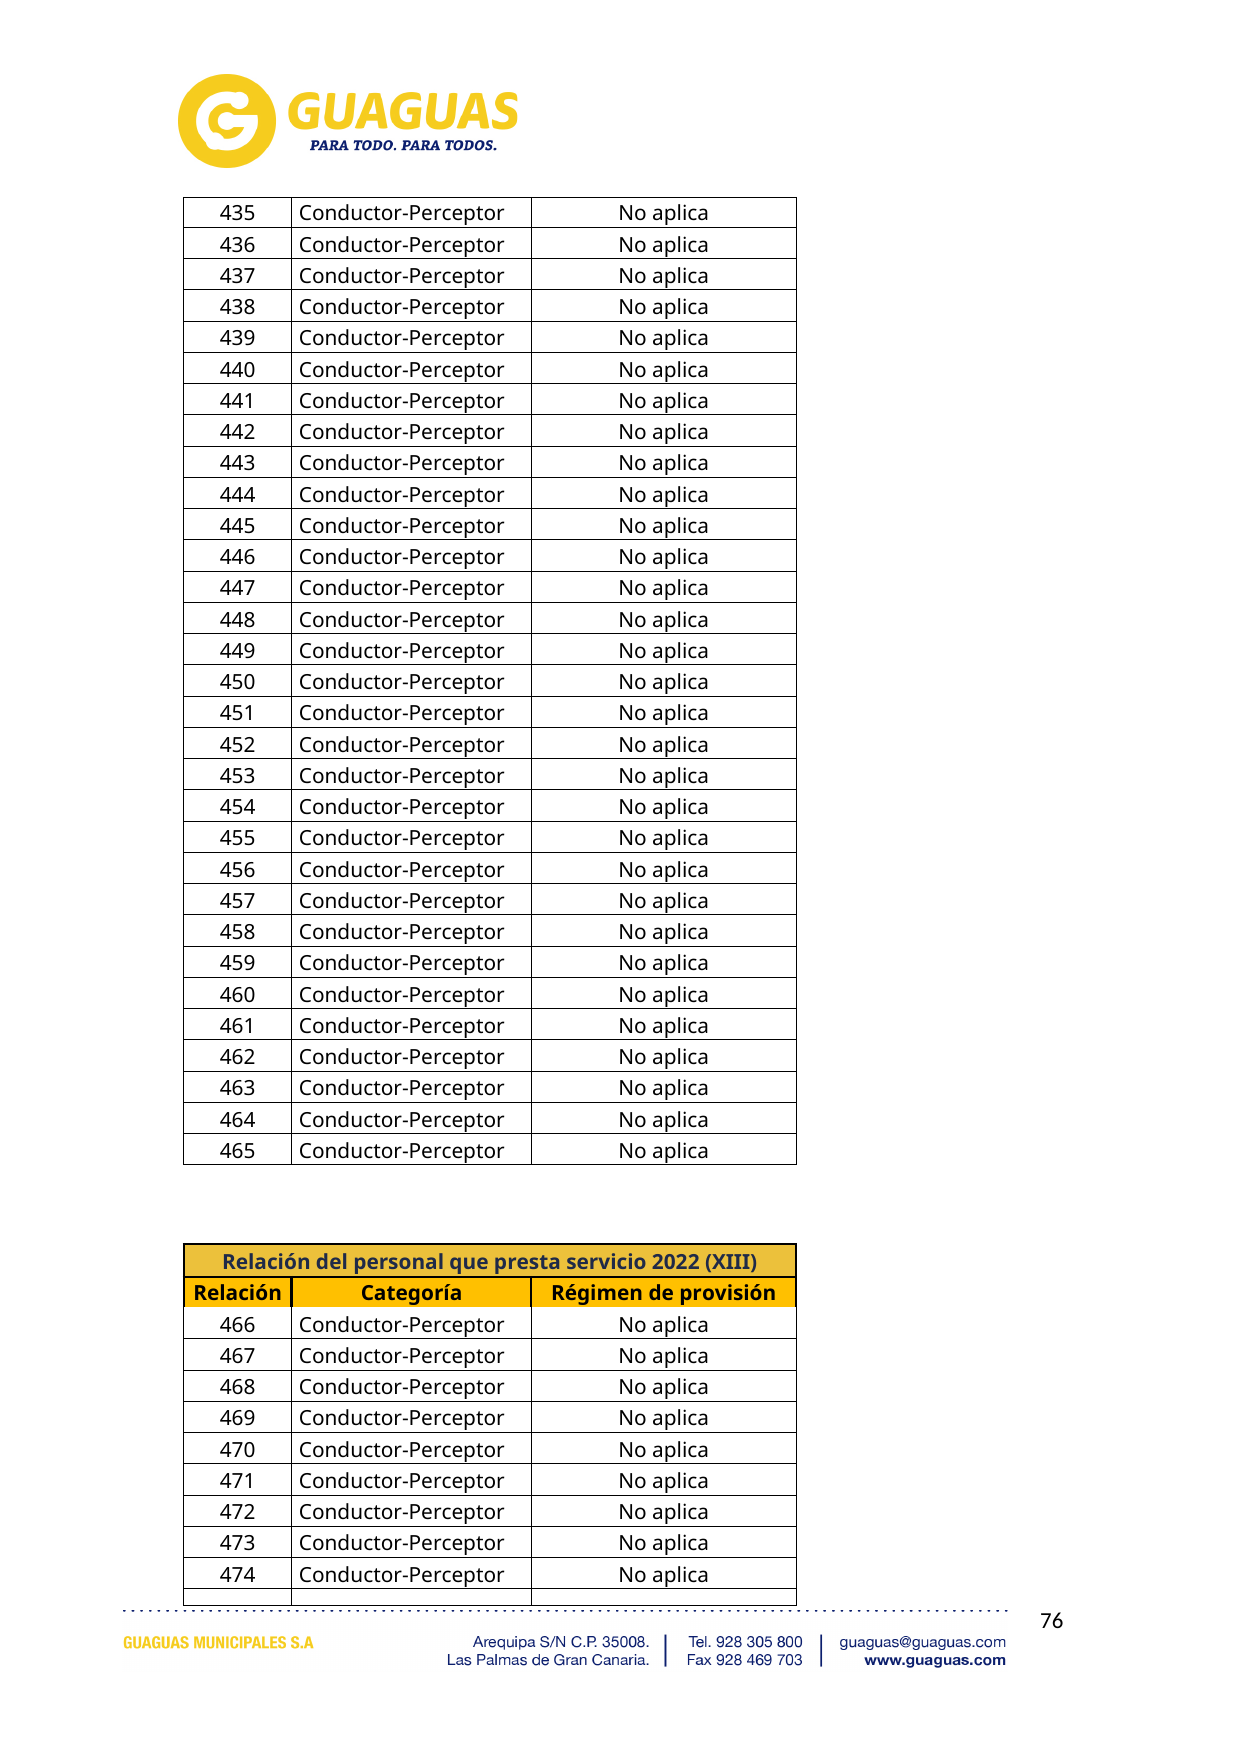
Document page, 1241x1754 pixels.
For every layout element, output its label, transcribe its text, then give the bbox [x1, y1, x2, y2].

table_cell No aplica [532, 1402, 796, 1432]
table_cell [532, 1589, 796, 1605]
table_cell 449 [184, 634, 291, 664]
table_cell 473 [184, 1527, 291, 1557]
table_cell 451 [184, 697, 291, 727]
table_cell 457 [184, 884, 291, 914]
table_cell No aplica [532, 728, 796, 758]
table_cell 465 [184, 1134, 291, 1164]
table_cell Conductor-Perceptor [292, 947, 531, 977]
table_cell No aplica [532, 322, 796, 352]
table_cell No aplica [532, 572, 796, 602]
table_cell Conductor-Perceptor [292, 572, 531, 602]
table_cell No aplica [532, 384, 796, 414]
table_cell 436 [184, 228, 291, 258]
table_cell 467 [184, 1339, 291, 1369]
table_cell Conductor-Perceptor [292, 1496, 531, 1526]
table_cell No aplica [532, 1339, 796, 1369]
table_cell Conductor-Perceptor [292, 915, 531, 946]
table_cell Conductor-Perceptor [292, 290, 531, 321]
table_cell 472 [184, 1496, 291, 1526]
table_cell Conductor-Perceptor [292, 697, 531, 727]
table_cell Conductor-Perceptor [292, 540, 531, 571]
table_cell 441 [184, 384, 291, 414]
table_cell No aplica [532, 198, 796, 227]
table_cell No aplica [532, 978, 796, 1008]
table_cell No aplica [532, 478, 796, 508]
table_cell Conductor-Perceptor [292, 759, 531, 789]
table_cell Conductor-Perceptor [292, 1103, 531, 1133]
table_cell Conductor-Perceptor [292, 1134, 531, 1164]
table_cell No aplica [532, 540, 796, 571]
table_cell 455 [184, 822, 291, 852]
table_cell No aplica [532, 1527, 796, 1557]
table_cell No aplica [532, 1464, 796, 1494]
table_cell 470 [184, 1433, 291, 1463]
table_cell 453 [184, 759, 291, 789]
table_cell Conductor-Perceptor [292, 665, 531, 696]
table_cell Conductor-Perceptor [292, 1433, 531, 1463]
table_cell No aplica [532, 697, 796, 727]
table_cell Conductor-Perceptor [292, 884, 531, 914]
table_cell 456 [184, 853, 291, 883]
table_cell Conductor-Perceptor [292, 198, 531, 227]
table_cell 468 [184, 1371, 291, 1401]
table_cell No aplica [532, 915, 796, 946]
table_cell No aplica [532, 415, 796, 446]
table_cell 448 [184, 603, 291, 633]
table_cell 437 [184, 259, 291, 289]
table_cell Conductor-Perceptor [292, 1339, 531, 1369]
table_cell 459 [184, 947, 291, 977]
table_cell Conductor-Perceptor [292, 415, 531, 446]
table_cell Conductor-Perceptor [292, 1040, 531, 1071]
table_cell 440 [184, 353, 291, 383]
table_cell Conductor-Perceptor [292, 1072, 531, 1102]
table_cell Conductor-Perceptor [292, 1558, 531, 1588]
table_cell 444 [184, 478, 291, 508]
table_cell No aplica [532, 1496, 796, 1526]
table_cell Conductor-Perceptor [292, 603, 531, 633]
table_cell 443 [184, 447, 291, 477]
table_cell Conductor-Perceptor [292, 978, 531, 1008]
table_cell 458 [184, 915, 291, 946]
table_cell No aplica [532, 259, 796, 289]
table_cell [292, 1589, 531, 1605]
table_cell No aplica [532, 1433, 796, 1463]
table_cell Conductor-Perceptor [292, 322, 531, 352]
table_cell Conductor-Perceptor [292, 822, 531, 852]
table_cell Categoría [293, 1278, 530, 1307]
table_cell Conductor-Perceptor [292, 790, 531, 821]
table_cell 463 [184, 1072, 291, 1102]
table_header Relación del personal que presta servicio 2022 (XIII) [185, 1245, 795, 1276]
table_cell 450 [184, 665, 291, 696]
table_cell 445 [184, 509, 291, 539]
table_cell Conductor-Perceptor [292, 384, 531, 414]
table_cell Conductor-Perceptor [292, 1371, 531, 1401]
table_cell Conductor-Perceptor [292, 447, 531, 477]
table_cell Conductor-Perceptor [292, 728, 531, 758]
table_cell No aplica [532, 447, 796, 477]
table_cell 446 [184, 540, 291, 571]
table_cell 442 [184, 415, 291, 446]
table_cell No aplica [532, 1040, 796, 1071]
table_cell Conductor-Perceptor [292, 353, 531, 383]
table_cell 452 [184, 728, 291, 758]
table_cell No aplica [532, 1558, 796, 1588]
table_cell No aplica [532, 1103, 796, 1133]
table_cell Relación [185, 1278, 290, 1307]
table_cell No aplica [532, 947, 796, 977]
table_cell No aplica [532, 1072, 796, 1102]
table_cell 466 [184, 1307, 291, 1338]
table_cell No aplica [532, 634, 796, 664]
table_cell Conductor-Perceptor [292, 634, 531, 664]
table_cell Conductor-Perceptor [292, 478, 531, 508]
table_cell No aplica [532, 290, 796, 321]
table_cell 464 [184, 1103, 291, 1133]
table_cell Conductor-Perceptor [292, 509, 531, 539]
table_cell 469 [184, 1402, 291, 1432]
table_cell Conductor-Perceptor [292, 1402, 531, 1432]
table_cell 460 [184, 978, 291, 1008]
table_cell 471 [184, 1464, 291, 1494]
table_cell No aplica [532, 1307, 796, 1338]
table_cell 454 [184, 790, 291, 821]
table_cell [184, 1589, 291, 1605]
table_cell No aplica [532, 665, 796, 696]
table_cell 461 [184, 1009, 291, 1039]
table_cell Régimen de provisión [532, 1278, 795, 1307]
table_cell No aplica [532, 228, 796, 258]
table_cell 462 [184, 1040, 291, 1071]
table_cell 439 [184, 322, 291, 352]
table_cell Conductor-Perceptor [292, 228, 531, 258]
table_cell 438 [184, 290, 291, 321]
table_cell No aplica [532, 759, 796, 789]
table_cell 435 [184, 198, 291, 227]
table_cell No aplica [532, 603, 796, 633]
table_cell No aplica [532, 509, 796, 539]
table_cell Conductor-Perceptor [292, 1009, 531, 1039]
table_cell No aplica [532, 884, 796, 914]
table_cell Conductor-Perceptor [292, 1307, 531, 1338]
table_cell No aplica [532, 822, 796, 852]
table_cell No aplica [532, 353, 796, 383]
table_cell No aplica [532, 853, 796, 883]
table_cell Conductor-Perceptor [292, 1464, 531, 1494]
table_cell No aplica [532, 1371, 796, 1401]
table_cell 474 [184, 1558, 291, 1588]
table_cell No aplica [532, 1009, 796, 1039]
table_cell No aplica [532, 1134, 796, 1164]
table_cell Conductor-Perceptor [292, 1527, 531, 1557]
table_cell Conductor-Perceptor [292, 853, 531, 883]
table_cell Conductor-Perceptor [292, 259, 531, 289]
table_cell No aplica [532, 790, 796, 821]
table_cell 447 [184, 572, 291, 602]
